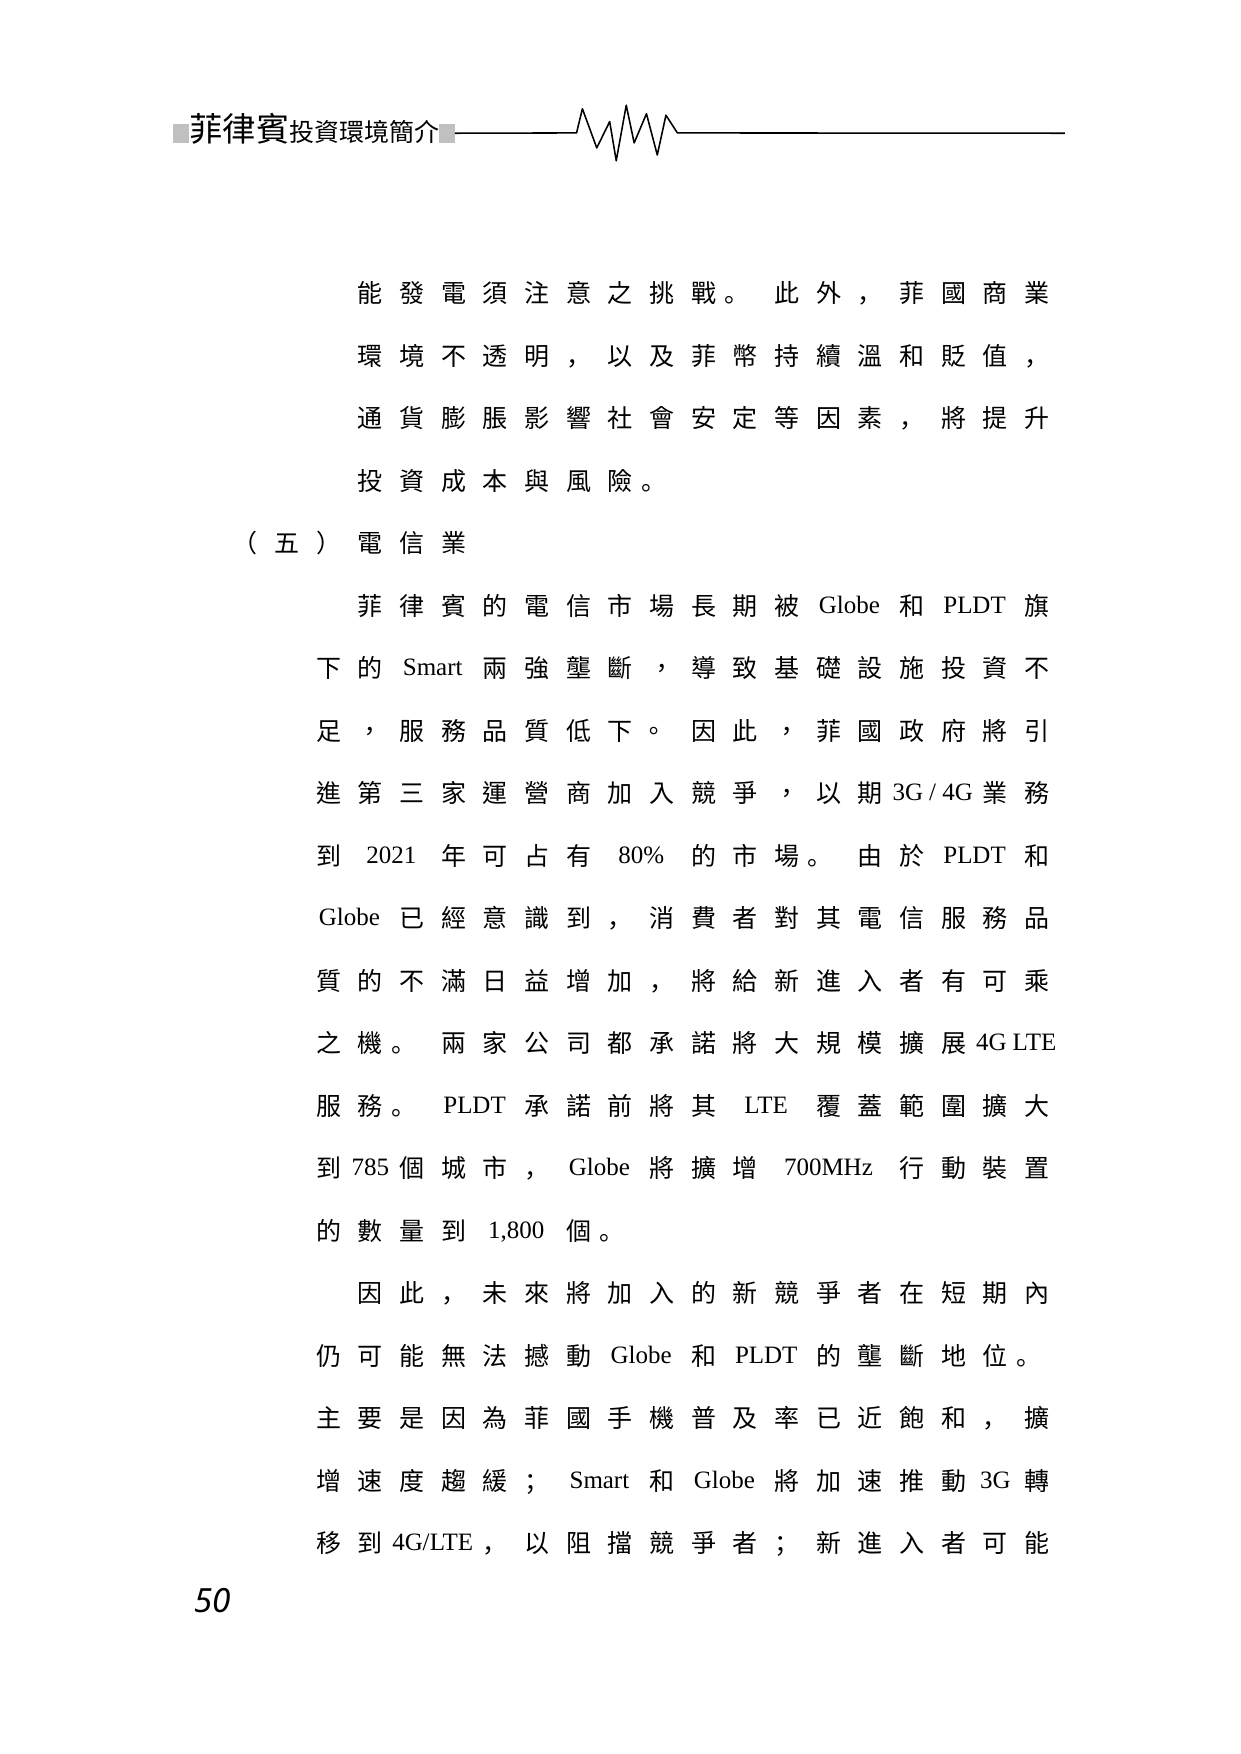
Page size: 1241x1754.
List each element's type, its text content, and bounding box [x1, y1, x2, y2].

text 菲律賓的電信市場長期被Globe和PLDT旗下的Smart兩強壟斷，導致基礎設施投資不足，服務品質低下。因此，菲國政府將引進第三家運營商加入競爭，以期3G / 4G業務到2021年可占有80%的市場。由於PLDT和Globe已經意識到，消費者對其電信服務品質的不滿日益增加，將給新進入者有可乘之機。兩家公司都承諾將大規模擴展4G LTE服務。PLDT承諾前將其LTE覆蓋範圍擴大到785個城市，Globe將擴增700MHz行動裝置的數量到1,800個。 [281, 563, 1058, 1250]
text 因此，未來將加入的新競爭者在短期內仍可能無法撼動Globe和PLDT的壟斷地位。主要是因為菲國手機普及率已近飽和，擴增速度趨緩；Smart和Globe將加速推動3G轉移到4G/LTE，以阻擋競爭者；新進入者可能 [281, 1250, 1058, 1563]
text （五）電信業 [207, 500, 1058, 563]
text 能發電須注意之挑戰。此外，菲國商業環境不透明，以及菲幣持續溫和貶值，通貨膨脹影響社會安定等因素，將提升投資成本與風險。 [330, 250, 1058, 500]
